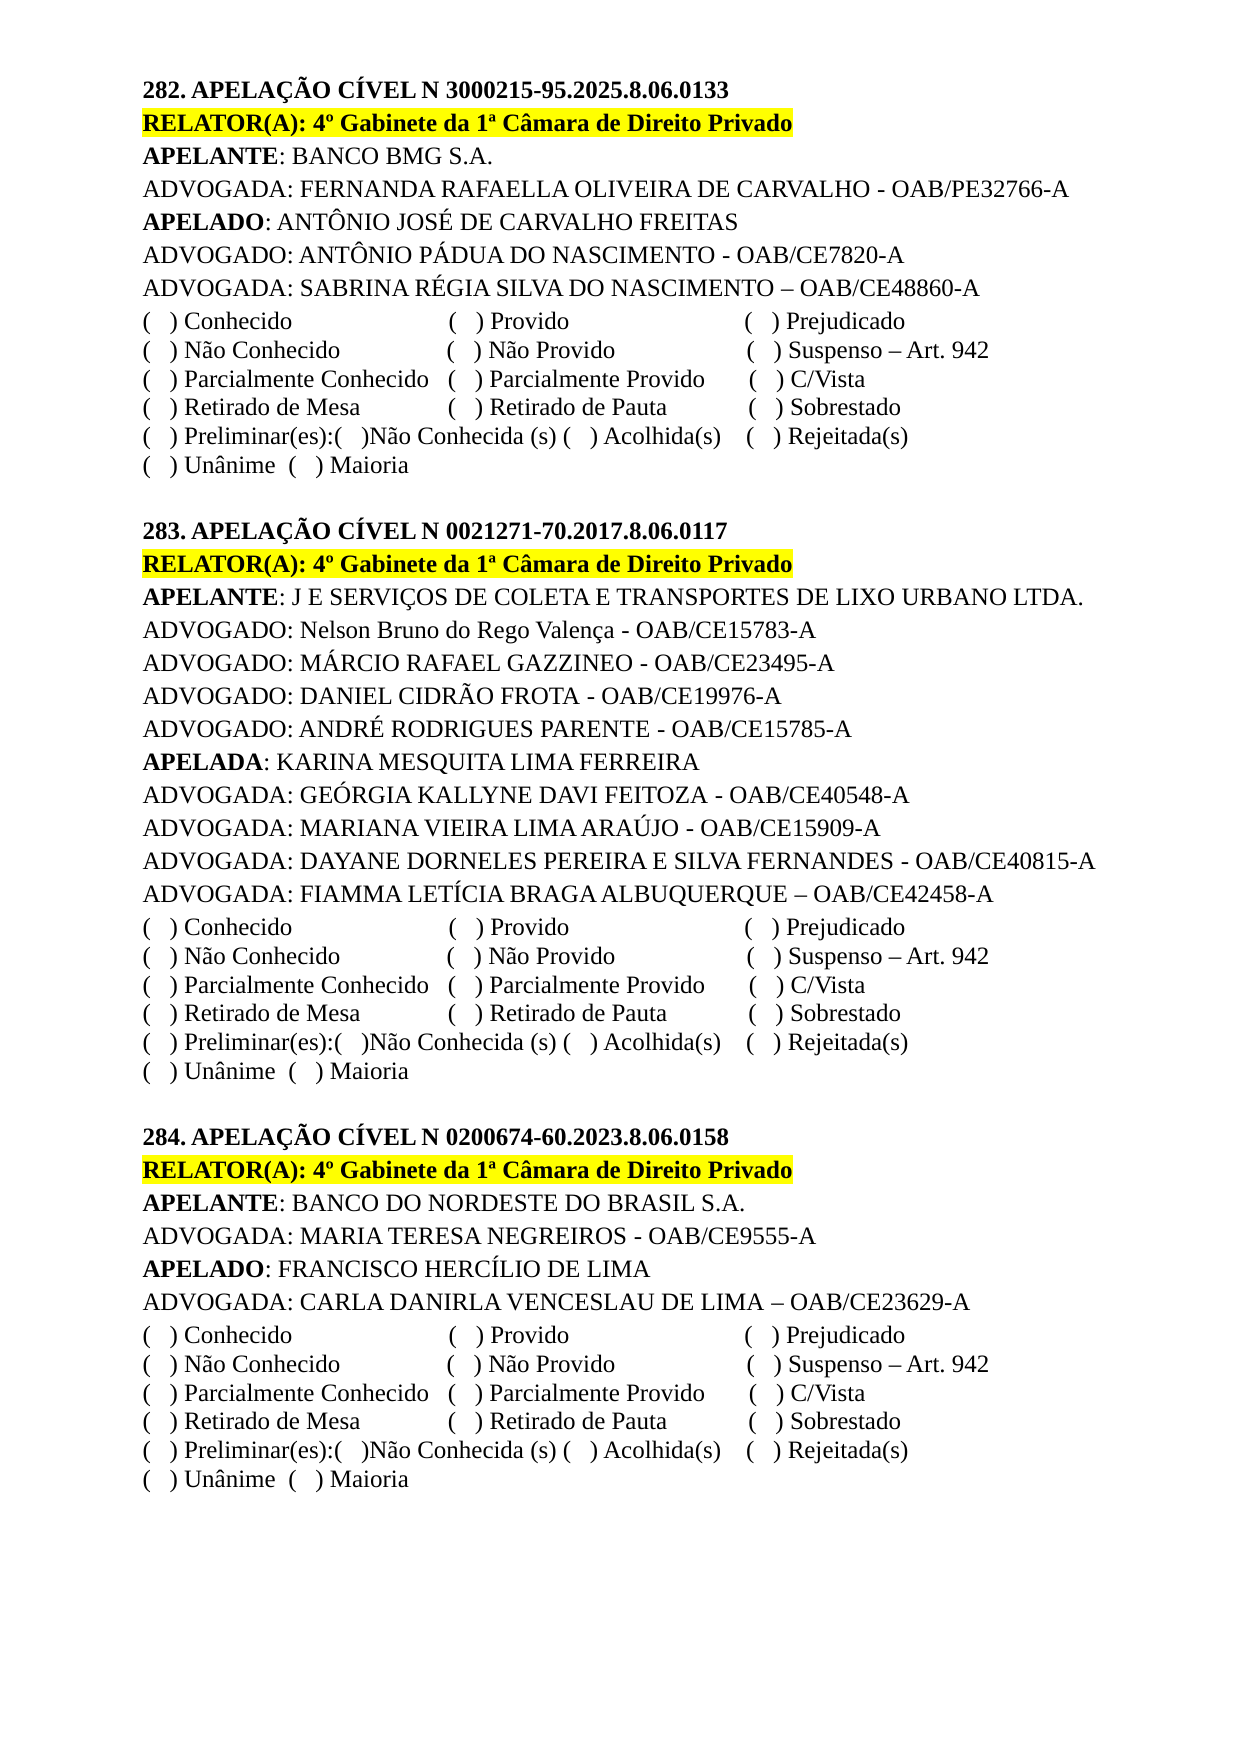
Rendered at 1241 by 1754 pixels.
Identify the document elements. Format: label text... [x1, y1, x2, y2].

text ( ) Preliminar(es):( )Não Conhecida (s) ( ) Acolhida(s) ( ) Rejeitada(s) [142, 1027, 1158, 1056]
text ( ) Retirado de Mesa ( ) Retirado de Pauta ( ) Sobrestado [142, 392, 1158, 421]
text ( ) Parcialmente Conhecido ( ) Parcialmente Provido ( ) C/Vista [142, 970, 1158, 998]
text ( ) Preliminar(es):( )Não Conhecida (s) ( ) Acolhida(s) ( ) Rejeitada(s) [142, 1435, 1158, 1464]
text ( ) Parcialmente Conhecido ( ) Parcialmente Provido ( ) C/Vista [142, 1378, 1158, 1406]
text ( ) Preliminar(es):( )Não Conhecida (s) ( ) Acolhida(s) ( ) Rejeitada(s) [142, 421, 1158, 450]
text 282. APELAÇÃO CÍVEL N 3000215-95.2025.8.06.0133 RELATOR(A): 4º Gabinete da 1ª Câmara de Direito Privado APELANTE: BANCO BMG S.A. ADVOGADA: FERNANDA RAFAELLA OLIVEIRA DE CARVALHO - OAB/PE32766-A APELADO: ANTÔNIO JOSÉ DE CARVALHO FREITAS ADVOGADO: ANTÔNIO PÁDUA DO NASCIMENTO - OAB/CE7820-A ADVOGADA: SABRINA RÉGIA SILVA DO NASCIMENTO – OAB/CE48860-A [142, 75, 1188, 302]
text ( ) Não Conhecido ( ) Não Provido ( ) Suspenso – Art. 942 [142, 335, 1158, 364]
text ( ) Conhecido ( ) Provido ( ) Prejudicado [142, 1320, 1141, 1349]
text ( ) Unânime ( ) Maioria 283. APELAÇÃO CÍVEL N 0021271-70.2017.8.06.0117 RELATOR(A): 4º Gabinete da 1ª Câmara de Direito Privado APELANTE: J E SERVIÇOS DE COLETA E TRANSPORTES DE LIXO URBANO LTDA. ADVOGADO: Nelson Bruno do Rego Valença - OAB/CE15783-A ADVOGADO: MÁRCIO RAFAEL GAZZINEO - OAB/CE23495-A ADVOGADO: DANIEL CIDRÃO FROTA - OAB/CE19976-A ADVOGADO: ANDRÉ RODRIGUES PARENTE - OAB/CE15785-A APELADA: KARINA MESQUITA LIMA FERREIRA ADVOGADA: GEÓRGIA KALLYNE DAVI FEITOZA - OAB/CE40548-A ADVOGADA: MARIANA VIEIRA LIMA ARAÚJO - OAB/CE15909-A ADVOGADA: DAYANE DORNELES PEREIRA E SILVA FERNANDES - OAB/CE40815-A ADVOGADA: FIAMMA LETÍCIA BRAGA ALBUQUERQUE – OAB/CE42458-A [142, 450, 1188, 908]
text ( ) Retirado de Mesa ( ) Retirado de Pauta ( ) Sobrestado [142, 1406, 1158, 1435]
text ( ) Unânime ( ) Maioria 284. APELAÇÃO CÍVEL N 0200674-60.2023.8.06.0158 RELATOR(A): 4º Gabinete da 1ª Câmara de Direito Privado APELANTE: BANCO DO NORDESTE DO BRASIL S.A. ADVOGADA: MARIA TERESA NEGREIROS - OAB/CE9555-A APELADO: FRANCISCO HERCÍLIO DE LIMA ADVOGADA: CARLA DANIRLA VENCESLAU DE LIMA – OAB/CE23629-A [142, 1056, 1188, 1316]
text ( ) Não Conhecido ( ) Não Provido ( ) Suspenso – Art. 942 [142, 1349, 1158, 1378]
text ( ) Retirado de Mesa ( ) Retirado de Pauta ( ) Sobrestado [142, 998, 1158, 1027]
text ( ) Parcialmente Conhecido ( ) Parcialmente Provido ( ) C/Vista [142, 364, 1158, 392]
text ( ) Conhecido ( ) Provido ( ) Prejudicado [142, 306, 1141, 335]
text ( ) Conhecido ( ) Provido ( ) Prejudicado [142, 912, 1141, 941]
text ( ) Não Conhecido ( ) Não Provido ( ) Suspenso – Art. 942 [142, 941, 1158, 970]
text ( ) Unânime ( ) Maioria [142, 1464, 1188, 1559]
